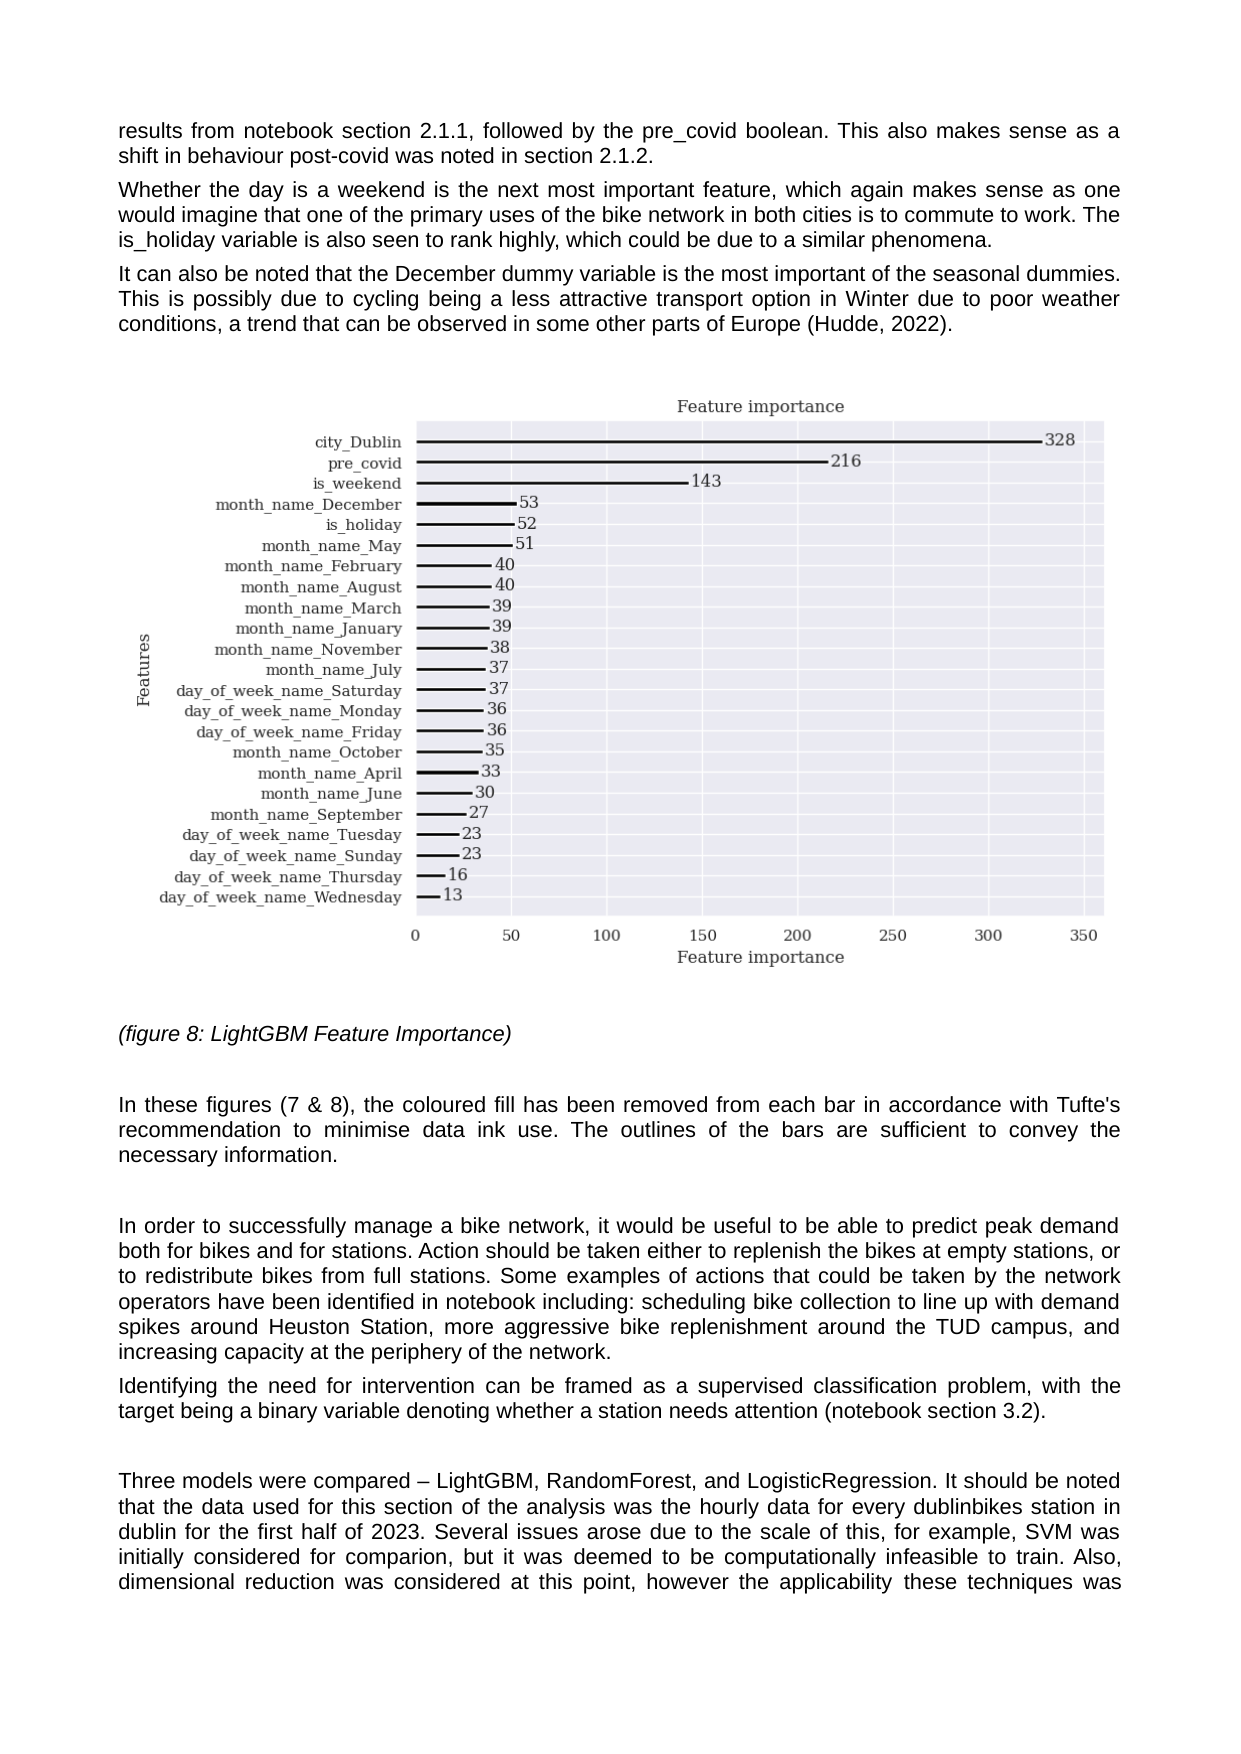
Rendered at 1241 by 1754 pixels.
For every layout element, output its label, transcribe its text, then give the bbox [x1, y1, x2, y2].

text Whether the day is a weekend is the next most important feature, which again makes sense as one would imagine that one of the primary uses of the bike network in both cities is to commute to work. The is_holiday variable is also seen to rank highly, which could be due to a similar phenomena. [118, 177, 1122, 252]
text It can also be noted that the December dummy variable is the most important of the seasonal dummies. This is possibly due to cycling being a less attractive transport option in Winter due to poor weather conditions, a trend that can be observed in some other parts of Europe (Hudde, 2022). [118, 261, 1122, 336]
text In these figures (7 & 8), the coloured fill has been removed from each bar in accordance with Tufte's recommendation to minimise data ink use. The outlines of the bars are sufficient to convey the necessary information. [118, 1092, 1122, 1167]
text Identifying the need for intervention can be framed as a supervised classification problem, with the target being a binary variable denoting whether a station needs attention (notebook section 3.2). [118, 1372, 1122, 1423]
text In order to successfully manage a bike network, it would be useful to be able to predict peak demand both for bikes and for stations. Action should be taken either to replenish the bikes at empty stations, or to redistribute bikes from full stations. Some examples of actions that could be taken by the network operators have been identified in notebook including: scheduling bike collection to line up with demand spikes around Heuston Station, more aggressive bike replenishment around the TUD campus, and increasing capacity at the periphery of the network. [118, 1213, 1122, 1364]
text (figure 8: LightGBM Feature Importance) [118, 1021, 1122, 1046]
text results from notebook section 2.1.1, followed by the pre_covid boolean. This also makes sense as a shift in behaviour post-covid was noted in section 2.1.2. [118, 118, 1122, 168]
text Three models were compared – LightGBM, RandomForest, and LogisticRegression. It should be noted that the data used for this section of the analysis was the hourly data for every dublinbikes station in dublin for the first half of 2023. Several issues arose due to the scale of this, for example, SVM was initially considered for comparion, but it was deemed to be computationally infeasible to train. Also, dimensional reduction was considered at this point, however the applicability these techniques was [118, 1468, 1122, 1594]
picture [118, 381, 1123, 985]
